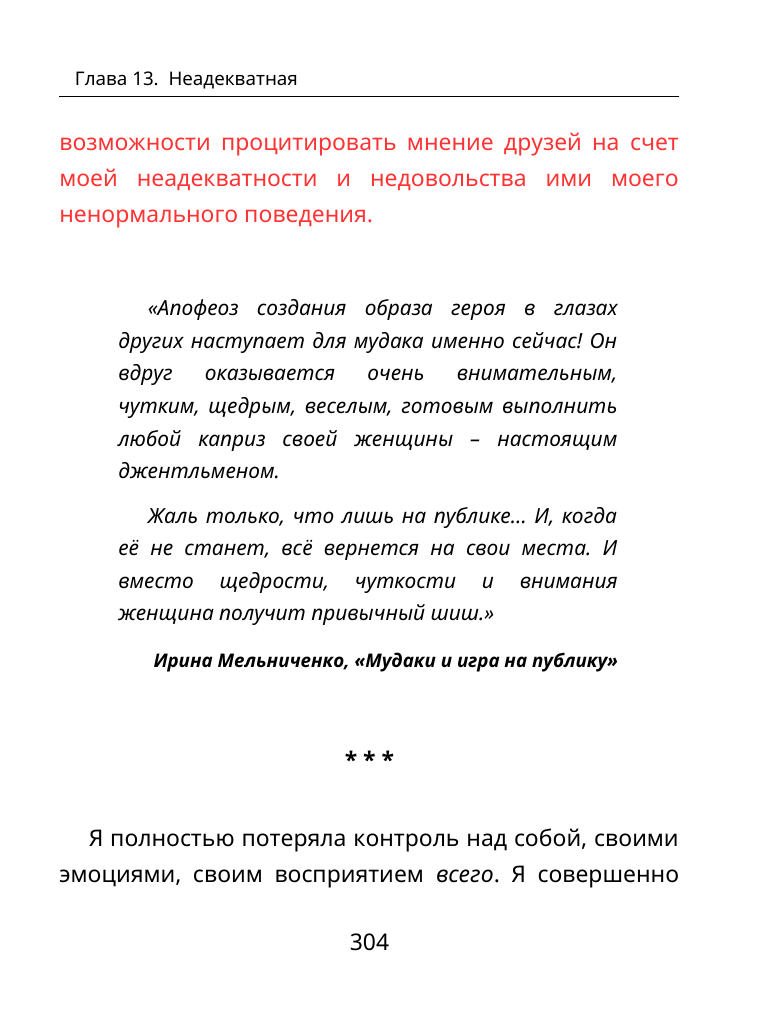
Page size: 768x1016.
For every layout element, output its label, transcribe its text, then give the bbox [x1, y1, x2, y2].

text Я полностью потеряла контроль над собой, своими эмоциями, своим восприятием всего. Я совершенно [59, 822, 679, 889]
text возможности процитировать мнение друзей на счет моей неадекватности и недовольства ими моего ненормального поведения. [59, 126, 679, 229]
subtitle * * * [59, 744, 679, 776]
text Жаль только, что лишь на публике… И, когда её не станет, всё вернется на свои места. И вместо щедрости, чуткости и внимания женщина получит привычный шиш.» [118, 501, 620, 627]
text «Апофеоз создания образа героя в глазах других наступает для мудака именно сейчас! Он вдруг оказывается очень внимательным, чутким, щедрым, веселым, готовым выполнить любой каприз своей женщины – настоящим джентльменом. [118, 293, 620, 485]
text Ирина Мельниченко, «Мудаки и игра на публику» [118, 643, 620, 673]
